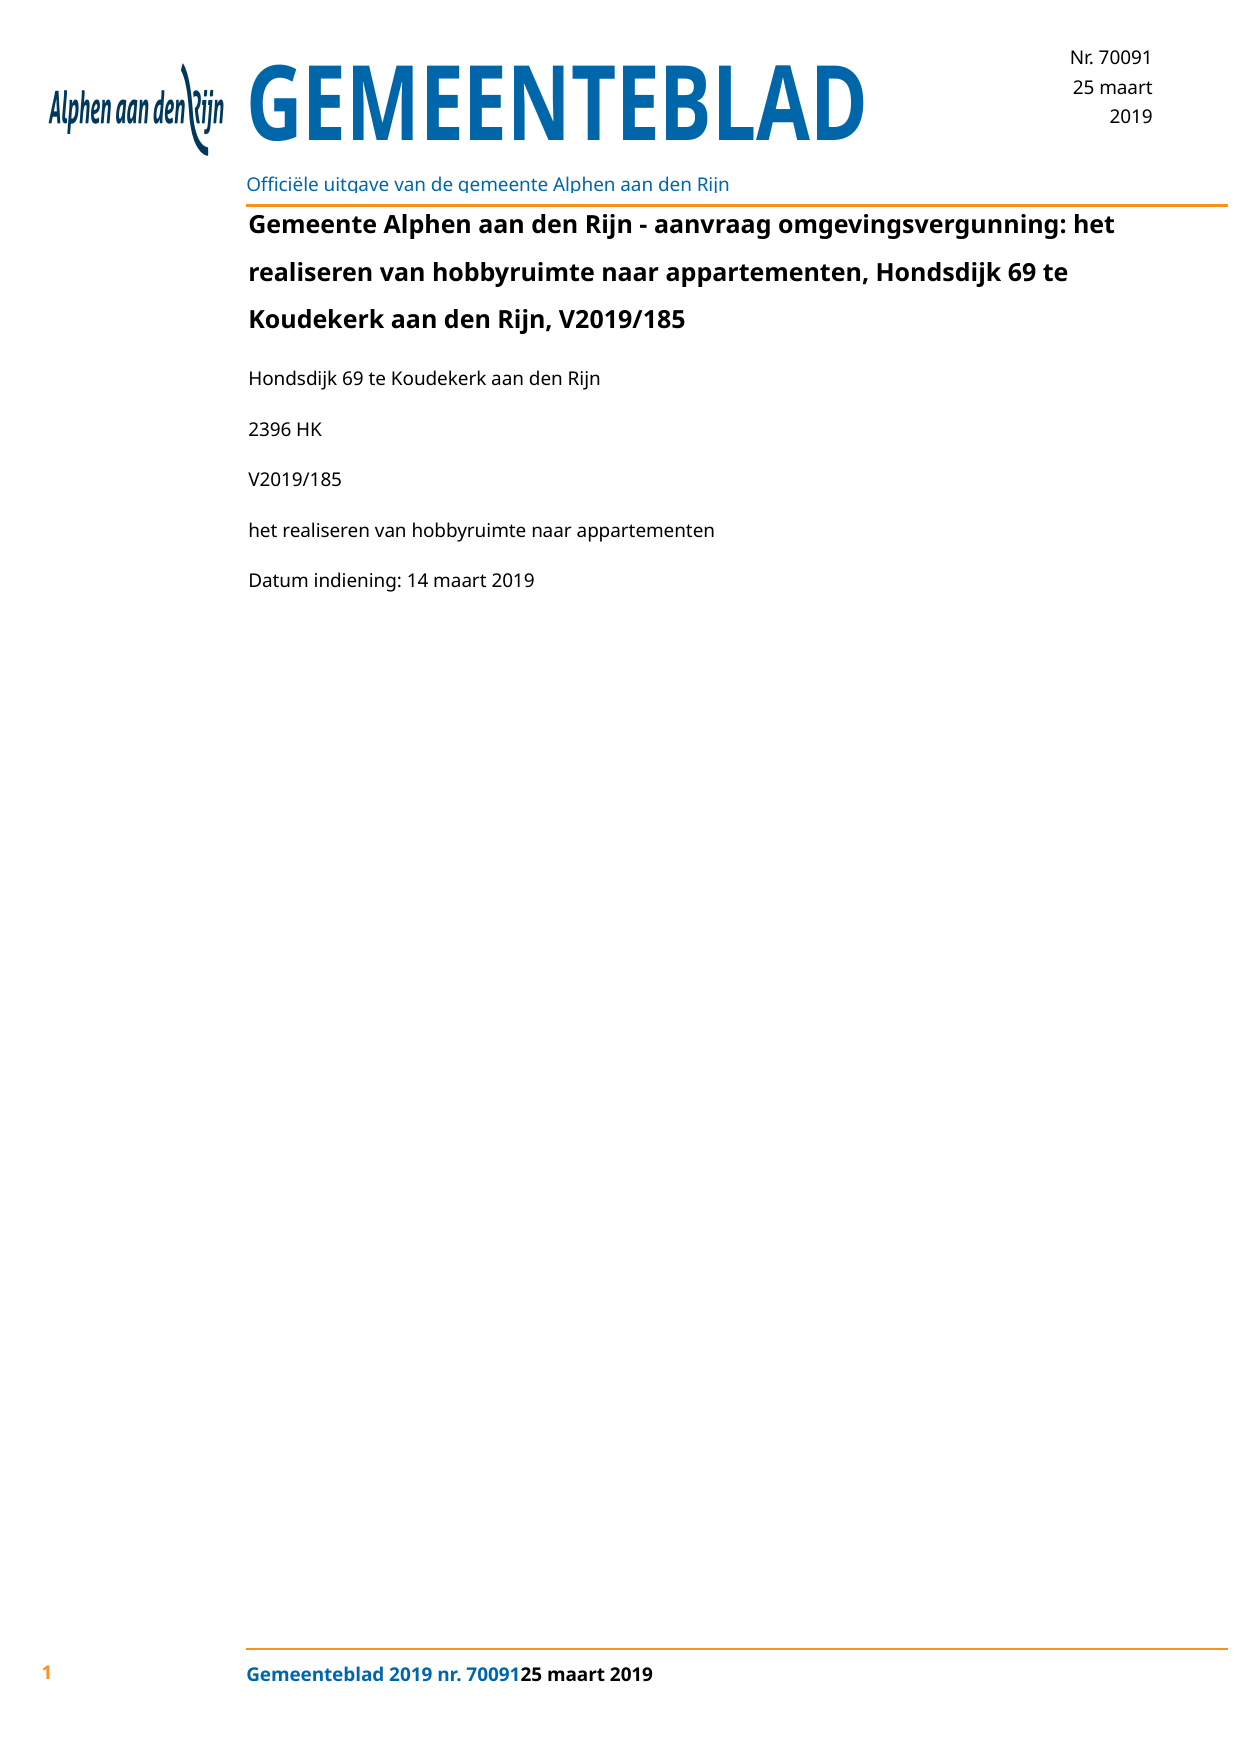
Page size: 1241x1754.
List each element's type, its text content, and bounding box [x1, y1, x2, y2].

picture [41, 47, 231, 172]
text Datum indiening: 14 maart 2019 [248, 567, 1152, 593]
text 2396 HK [248, 416, 1152, 442]
text Hondsdijk 69 te Koudekerk aan den Rijn [248, 366, 1152, 391]
text Gemeente Alphen aan den Rijn - aanvraag omgevingsvergunning: het realiseren van hobbyruimte naar appartementen, Hondsdijk 69 te Koudekerk aan den Rijn, V2019/185 [248, 207, 1152, 336]
text het realiseren van hobbyruimte naar appartementen [248, 517, 1152, 542]
text V2019/185 [248, 466, 1152, 492]
